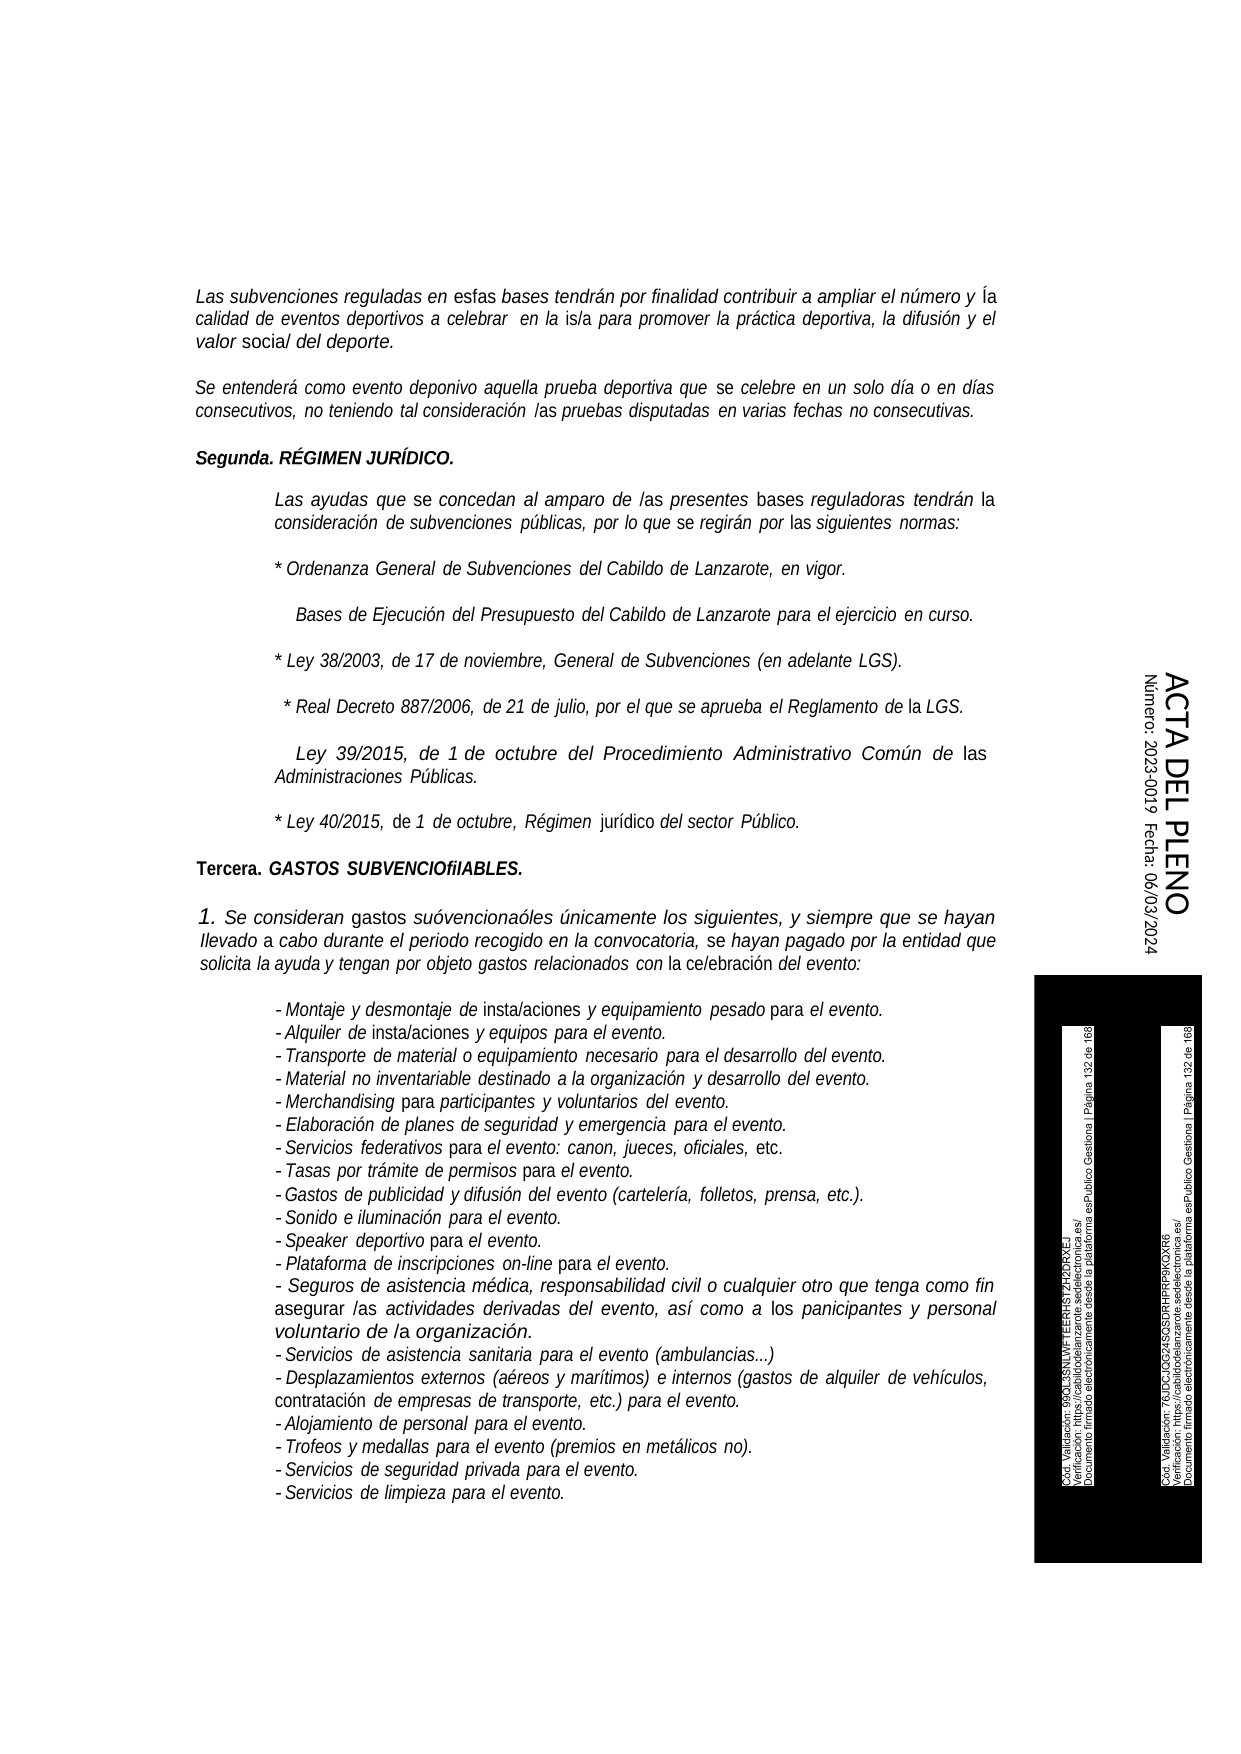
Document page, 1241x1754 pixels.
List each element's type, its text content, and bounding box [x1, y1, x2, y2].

list Plataforma de inscripciones on-line para el evento. [275, 1251, 1205, 1274]
list Servicios de asistencia sanitaria para el evento (ambulancias...) [275, 1343, 1205, 1366]
list Tasas por trámite de permisos para el evento. [275, 1159, 1205, 1182]
text consideración de subvenciones públicas, por lo que se regirán por las siguientes normas: [274, 511, 1205, 534]
list Transporte de material o equipamiento necesario para el desarrollo del evento. [275, 1044, 1205, 1067]
text Administraciones Públicas. [275, 764, 1142, 787]
list Se consideran gastos suóvencionaóles únicamente los siguientes, y siempre que se hayan Ilevado a cabo durante el periodo recogido en la convocatoria, se hayan pagado por la entidad que solicita la ayuda y tengan por objeto gastos relacionados con la ce/ebración del evento: [198, 903, 997, 975]
list Servicios de seguridad privada para el evento. [275, 1458, 1205, 1481]
list Speaker deportivo para el evento. [275, 1228, 1205, 1251]
text Las ayudas que se concedan al amparo de /as presentes bases reguladoras tendrán la [274, 488, 1205, 511]
list ACTA DEL PLENO [1161, 672, 1196, 962]
list Desplazamientos externos (aéreos y marítimos) e internos (gastos de alquiler de vehículos, [275, 1366, 1205, 1389]
list Gastos de publicidad y difusión del evento (cartelería, folletos, prensa, etc.). [275, 1182, 1205, 1205]
text Las subvenciones reguladas en esfas bases tendrán por finalidad contribuir a ampliar el número y Ía calidad de eventos deportivos a celebrar en la is/a para promover la práctica deportiva, la difusión y el valor socia/ del deporte. [195, 284, 997, 353]
list Servicios federativos para el evento: canon, jueces, oficiales, etc. [275, 1136, 1205, 1159]
text Bases de Ejecución del Presupuesto del Cabildo de Lanzarote para el ejercicio en curso. [175, 603, 974, 626]
picture [196, 447, 453, 468]
list Real Decreto 887/2006, de 21 de julio, por el que se aprueba el Reglamento de la LGS. [175, 695, 964, 718]
list Material no inventariable destinado a la organización y desarrollo del evento. [275, 1067, 1205, 1090]
list Trofeos y medallas para el evento (premios en metálicos no). [275, 1435, 1205, 1458]
list Seguros de asistencia médica, responsabilidad civil o cualquier otro que tenga como fin asegurar /as actividades derivadas del evento, así como a los panicipantes y personal voluntario de /a organización. [274, 1274, 996, 1343]
text contratación de empresas de transporte, etc.) para el evento. [274, 1389, 1205, 1412]
list Elaboración de planes de seguridad y emergencia para el evento. [275, 1113, 1205, 1136]
list Ley 38/2003, de 17 de noviembre, General de Subvenciones (en adelante LGS). [273, 649, 1205, 672]
text Tercera. GASTOS SUBVENCIOfiIABLES. [196, 857, 1142, 879]
list Ordenanza General de Subvenciones del Cabildo de Lanzarote, en vigor. [273, 557, 1205, 580]
list Alquiler de insta/aciones y equipos para el evento. [275, 1021, 1205, 1043]
list Sonido e iluminación para el evento. [275, 1206, 1205, 1228]
list Merchandising para participantes y voluntarios del evento. [275, 1090, 1205, 1113]
text Ley 39/2015, de 1 de octubre del Procedimiento Administrativo Común de las [296, 742, 1142, 764]
list Alojamiento de personal para el evento. [275, 1412, 1205, 1435]
text Se entenderá como evento deponivo aquella prueba deportiva que se celebre en un solo día o en días consecutivos, no teniendo tal consideración /as pruebas disputadas en varias fechas no consecutivas. [195, 376, 995, 422]
list Ley 40/2015, de 1 de octubre, Régimen jurídico del sector Público. [273, 810, 1142, 833]
list Servicios de limpieza para el evento. [275, 1481, 1205, 1504]
picture [1161, 1274, 1194, 1343]
list Montaje y desmontaje de insta/aciones y equipamiento pesado para el evento. [275, 998, 1205, 1021]
picture [1062, 1274, 1094, 1343]
list Número: 2023-0019 Fecha: 06/03/2024 [1142, 674, 1161, 962]
